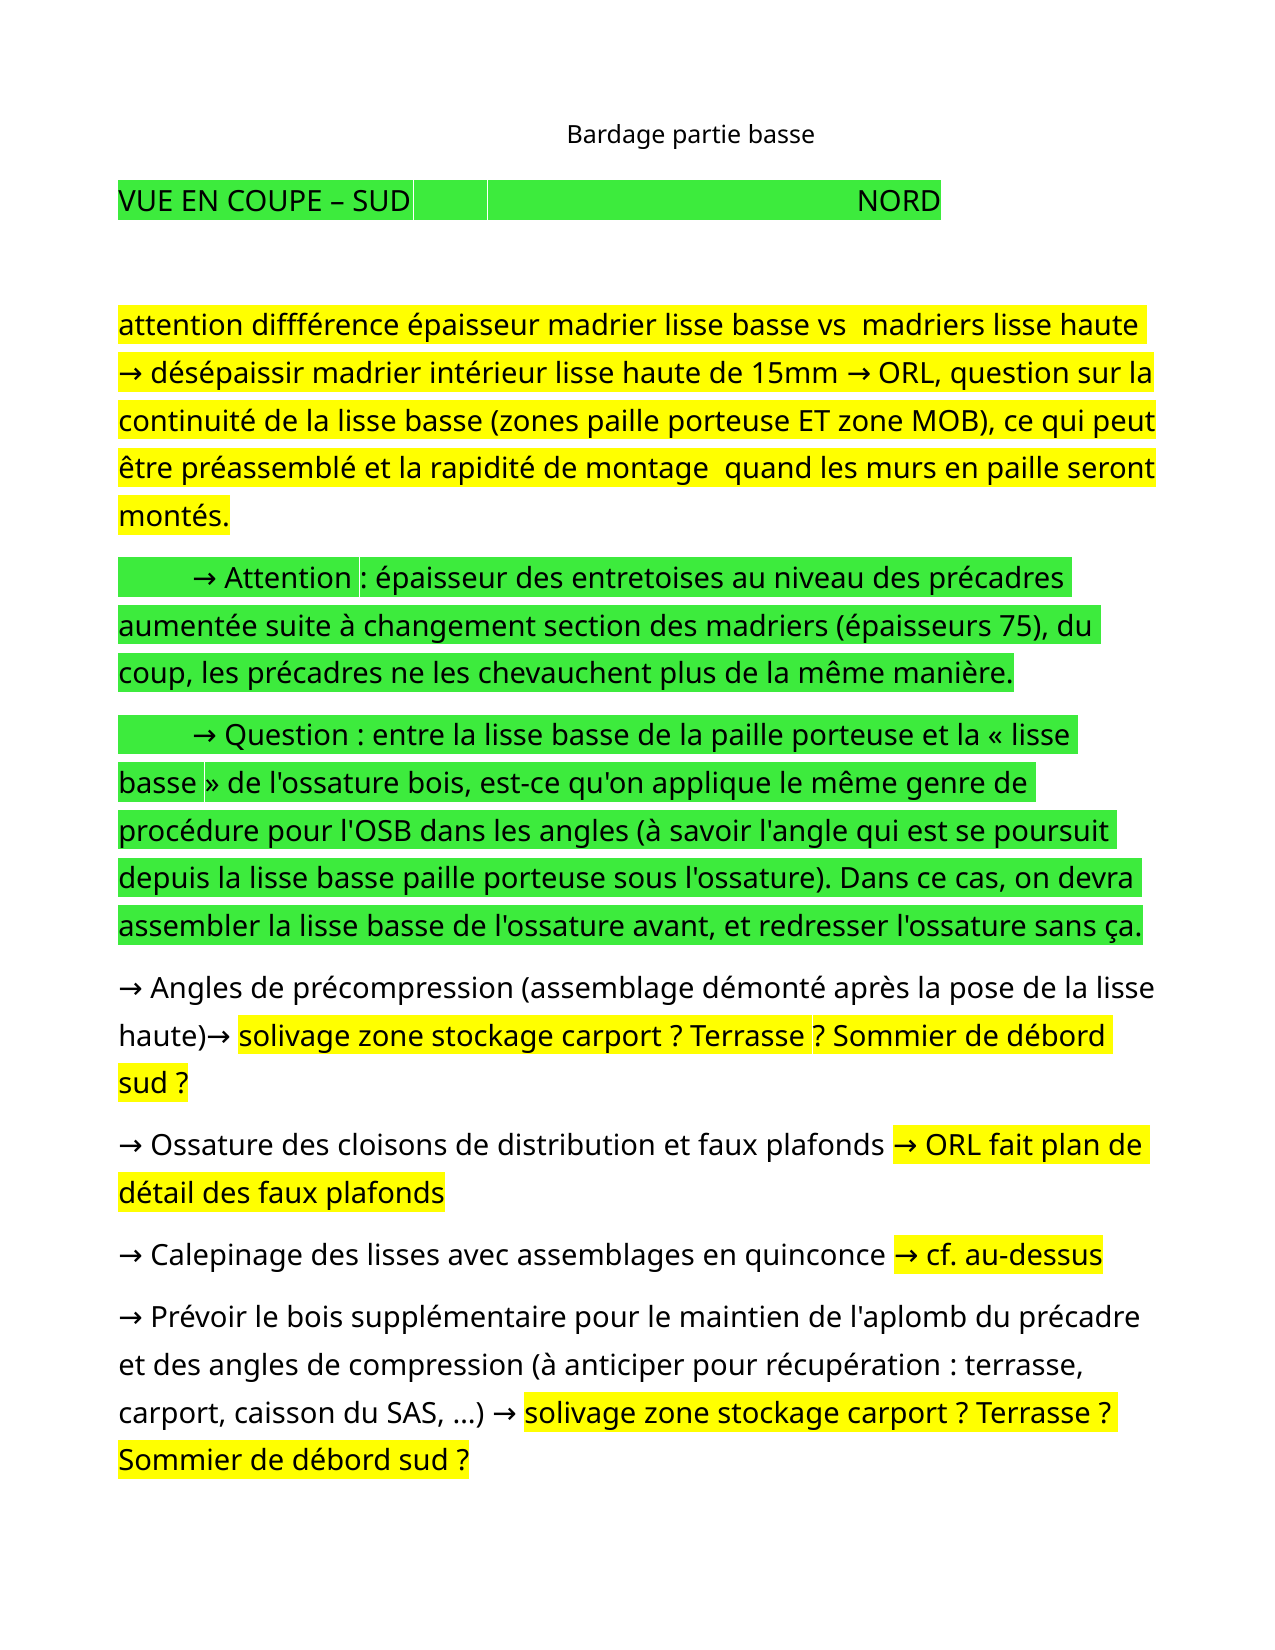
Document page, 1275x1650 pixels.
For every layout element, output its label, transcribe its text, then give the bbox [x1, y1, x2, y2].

text → Calepinage des lisses avec assemblages en quinconce → cf. au-dessus [118, 1234, 1157, 1274]
text → Attention : épaisseur des entretoises au niveau des précadres aumentée suite à changement section des madriers (épaisseurs 75), du coup, les précadres ne les chevauchent plus de la même manière. [118, 557, 1157, 692]
text → Prévoir le bois supplémentaire pour le maintien de l'aplomb du précadre et des angles de compression (à anticiper pour récupération : terrasse, carport, caisson du SAS, …) → solivage zone stockage carport ? Terrasse ? Sommier de débord sud ? [118, 1297, 1157, 1479]
text → Angles de précompression (assemblage démonté après la pose de la lisse haute)→ solivage zone stockage carport ? Terrasse ? Sommier de débord sud ? [118, 967, 1157, 1102]
text → Question : entre la lisse basse de la paille porteuse et la « lisse basse » de l'ossature bois, est-ce qu'on applique le même genre de procédure pour l'OSB dans les angles (à savoir l'angle qui est se poursuit depuis la lisse basse paille porteuse sous l'ossature). Dans ce cas, on devra assembler la lisse basse de l'ossature avant, et redresser l'ossature sans ça. [118, 715, 1157, 945]
text → Ossature des cloisons de distribution et faux plafonds → ORL fait plan de détail des faux plafonds [118, 1125, 1157, 1212]
text VUE EN COUPE – SUD NORD [118, 180, 1157, 220]
text attention diffférence épaisseur madrier lisse basse vs madriers lisse haute → désépaissir madrier intérieur lisse haute de 15mm → ORL, question sur la continuité de la lisse basse (zones paille porteuse ET zone MOB), ce qui peut être préassemblé et la rapidité de montage quand les murs en paille seront montés. [118, 305, 1157, 535]
